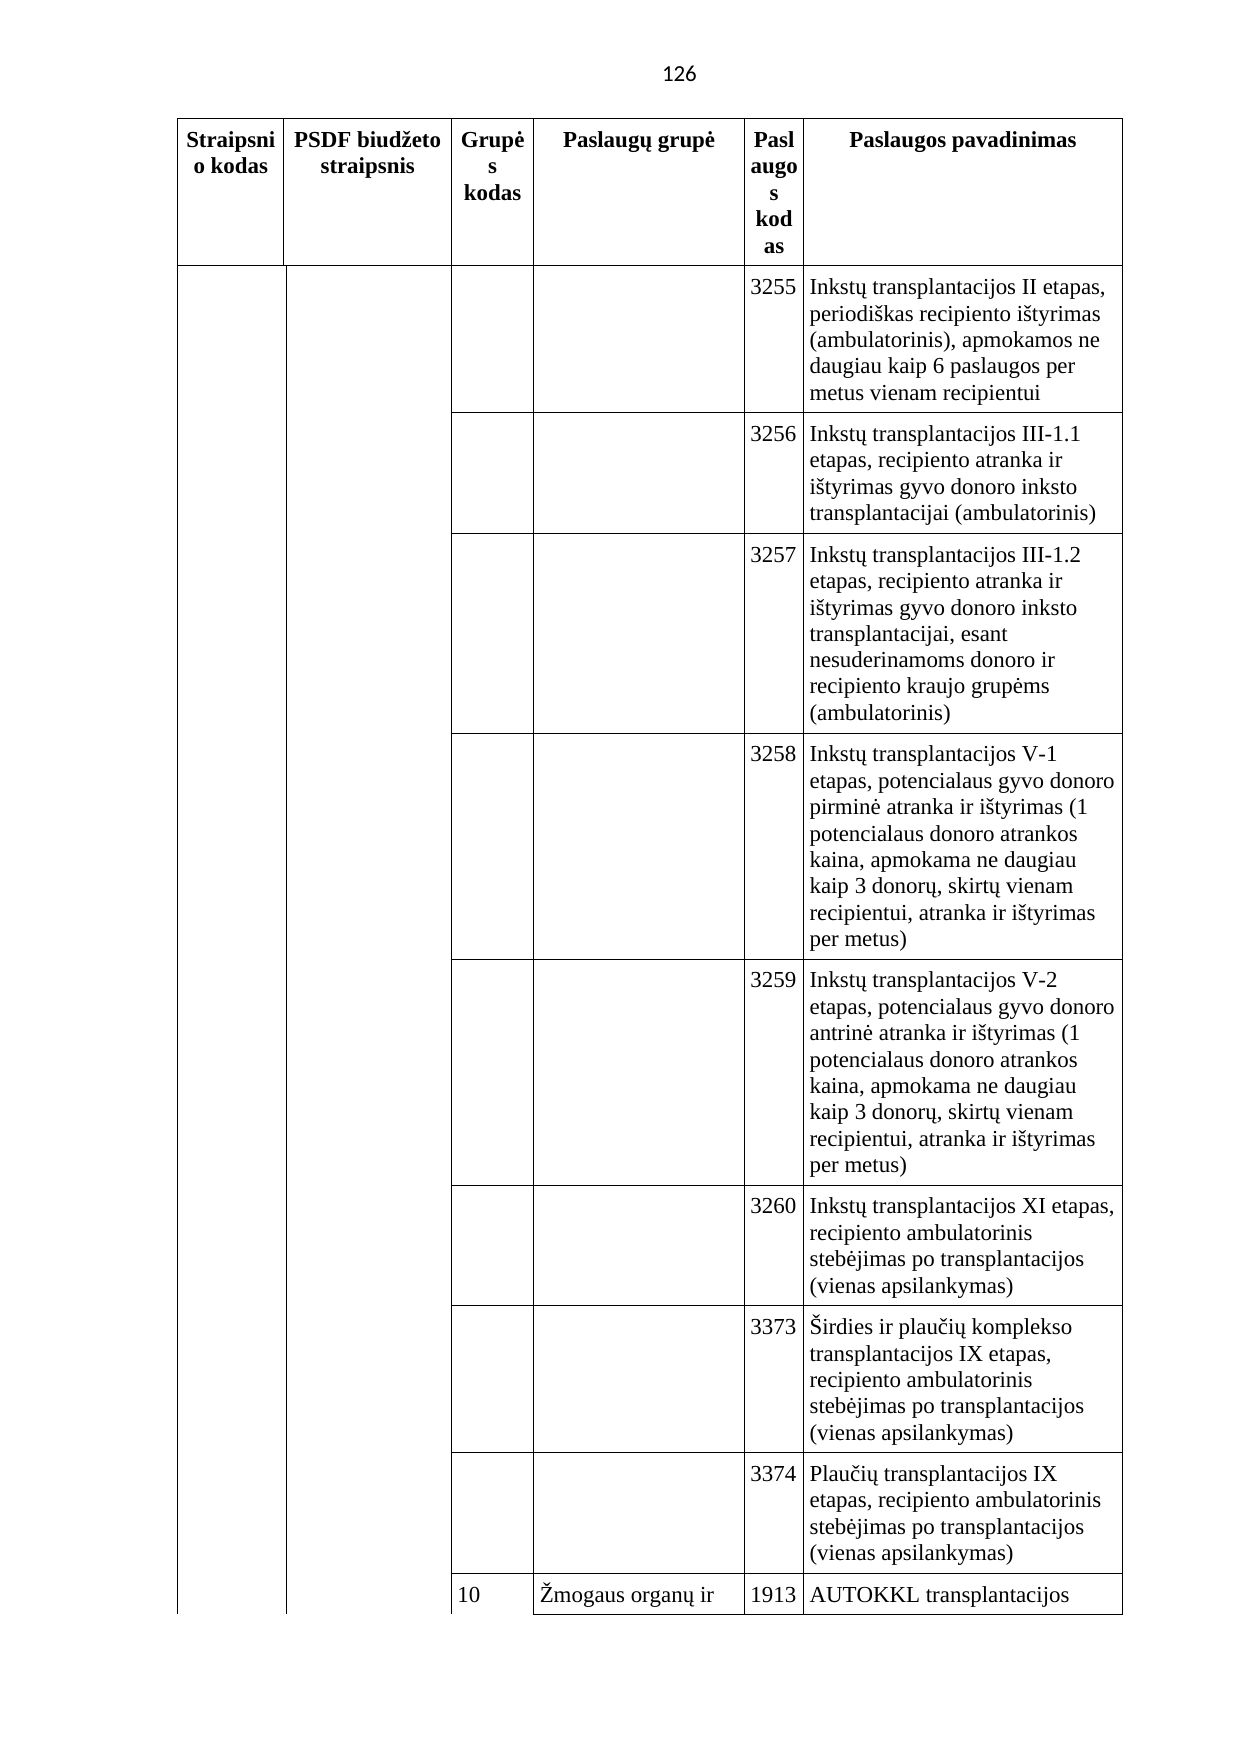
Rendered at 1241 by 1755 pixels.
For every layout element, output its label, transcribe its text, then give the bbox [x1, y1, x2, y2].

table_header Paslaugos pavadinimas [804, 119, 1122, 265]
table_cell [287, 1452, 451, 1573]
table_cell 3257 [745, 534, 803, 732]
table_cell 3258 [745, 734, 803, 958]
table_cell [287, 533, 451, 732]
table_cell [178, 1185, 286, 1305]
table_header Straipsnio kodas [178, 119, 283, 265]
table_cell [452, 1453, 533, 1573]
table_header Paslaugų grupė [534, 119, 744, 265]
table_cell 10 [452, 1574, 533, 1614]
table_cell Inkstų transplantacijos V-2 etapas, potencialaus gyvo donoro antrinė atranka ir ištyrimas (1 potencialaus donoro atrankos kaina, apmokama ne daugiau kaip 3 donorų, skirtų vienam recipientui, atranka ir ištyrimas per metus) [804, 960, 1122, 1184]
table_cell [178, 412, 286, 533]
table_header PSDF biudžeto straipsnis [284, 119, 451, 265]
table_cell [287, 1185, 451, 1305]
table_cell [178, 733, 286, 958]
table_cell [534, 734, 744, 958]
table_cell [287, 266, 451, 412]
table_cell [534, 1186, 744, 1305]
table_cell Širdies ir plaučių komplekso transplantacijos IX etapas, recipiento ambulatorinis stebėjimas po transplantacijos (vienas apsilankymas) [804, 1306, 1122, 1452]
table_cell [534, 960, 744, 1184]
table_cell 3259 [745, 960, 803, 1184]
table_cell Žmogaus organų ir [534, 1574, 744, 1614]
table_header Grupės kodas [452, 119, 533, 265]
table_cell [287, 959, 451, 1184]
table_cell [452, 534, 533, 732]
table_cell 3255 [745, 266, 803, 412]
table_cell [534, 1453, 744, 1573]
table_cell Plaučių transplantacijos IX etapas, recipiento ambulatorinis stebėjimas po transplantacijos (vienas apsilankymas) [804, 1453, 1122, 1573]
table_cell [178, 1573, 286, 1614]
table_cell 3256 [745, 413, 803, 533]
table_cell Inkstų transplantacijos XI etapas, recipiento ambulatorinis stebėjimas po transplantacijos (vienas apsilankymas) [804, 1186, 1122, 1305]
table_cell 3374 [745, 1453, 803, 1573]
table_cell [287, 412, 451, 533]
table_cell 3373 [745, 1306, 803, 1452]
table_cell [452, 734, 533, 958]
table_cell [452, 1306, 533, 1452]
table_cell [178, 959, 286, 1184]
table_cell Inkstų transplantacijos III-1.1 etapas, recipiento atranka ir ištyrimas gyvo donoro inksto transplantacijai (ambulatorinis) [804, 413, 1122, 533]
table_cell [178, 266, 286, 412]
table_cell [452, 960, 533, 1184]
table_cell [452, 266, 533, 412]
table_cell [452, 413, 533, 533]
table_cell Inkstų transplantacijos II etapas, periodiškas recipiento ištyrimas (ambulatorinis), apmokamos ne daugiau kaip 6 paslaugos per metus vienam recipientui [804, 266, 1122, 412]
table_cell Inkstų transplantacijos V-1 etapas, potencialaus gyvo donoro pirminė atranka ir ištyrimas (1 potencialaus donoro atrankos kaina, apmokama ne daugiau kaip 3 donorų, skirtų vienam recipientui, atranka ir ištyrimas per metus) [804, 734, 1122, 958]
table_cell [534, 413, 744, 533]
table_cell Inkstų transplantacijos III-1.2 etapas, recipiento atranka ir ištyrimas gyvo donoro inksto transplantacijai, esant nesuderinamoms donoro ir recipiento kraujo grupėms (ambulatorinis) [804, 534, 1122, 732]
table_cell [178, 1452, 286, 1573]
table_cell [178, 1305, 286, 1452]
table_cell 1913 [745, 1574, 803, 1614]
table_cell [534, 266, 744, 412]
table_cell AUTOKKL transplantacijos [804, 1574, 1122, 1614]
table_cell [287, 1305, 451, 1452]
table_cell [287, 1573, 451, 1614]
table_cell [534, 1306, 744, 1452]
table_cell 3260 [745, 1186, 803, 1305]
table_cell [287, 733, 451, 958]
table_header Paslaugos kodas [745, 119, 803, 265]
table_cell [452, 1186, 533, 1305]
table_cell [178, 533, 286, 732]
table_cell [534, 534, 744, 732]
